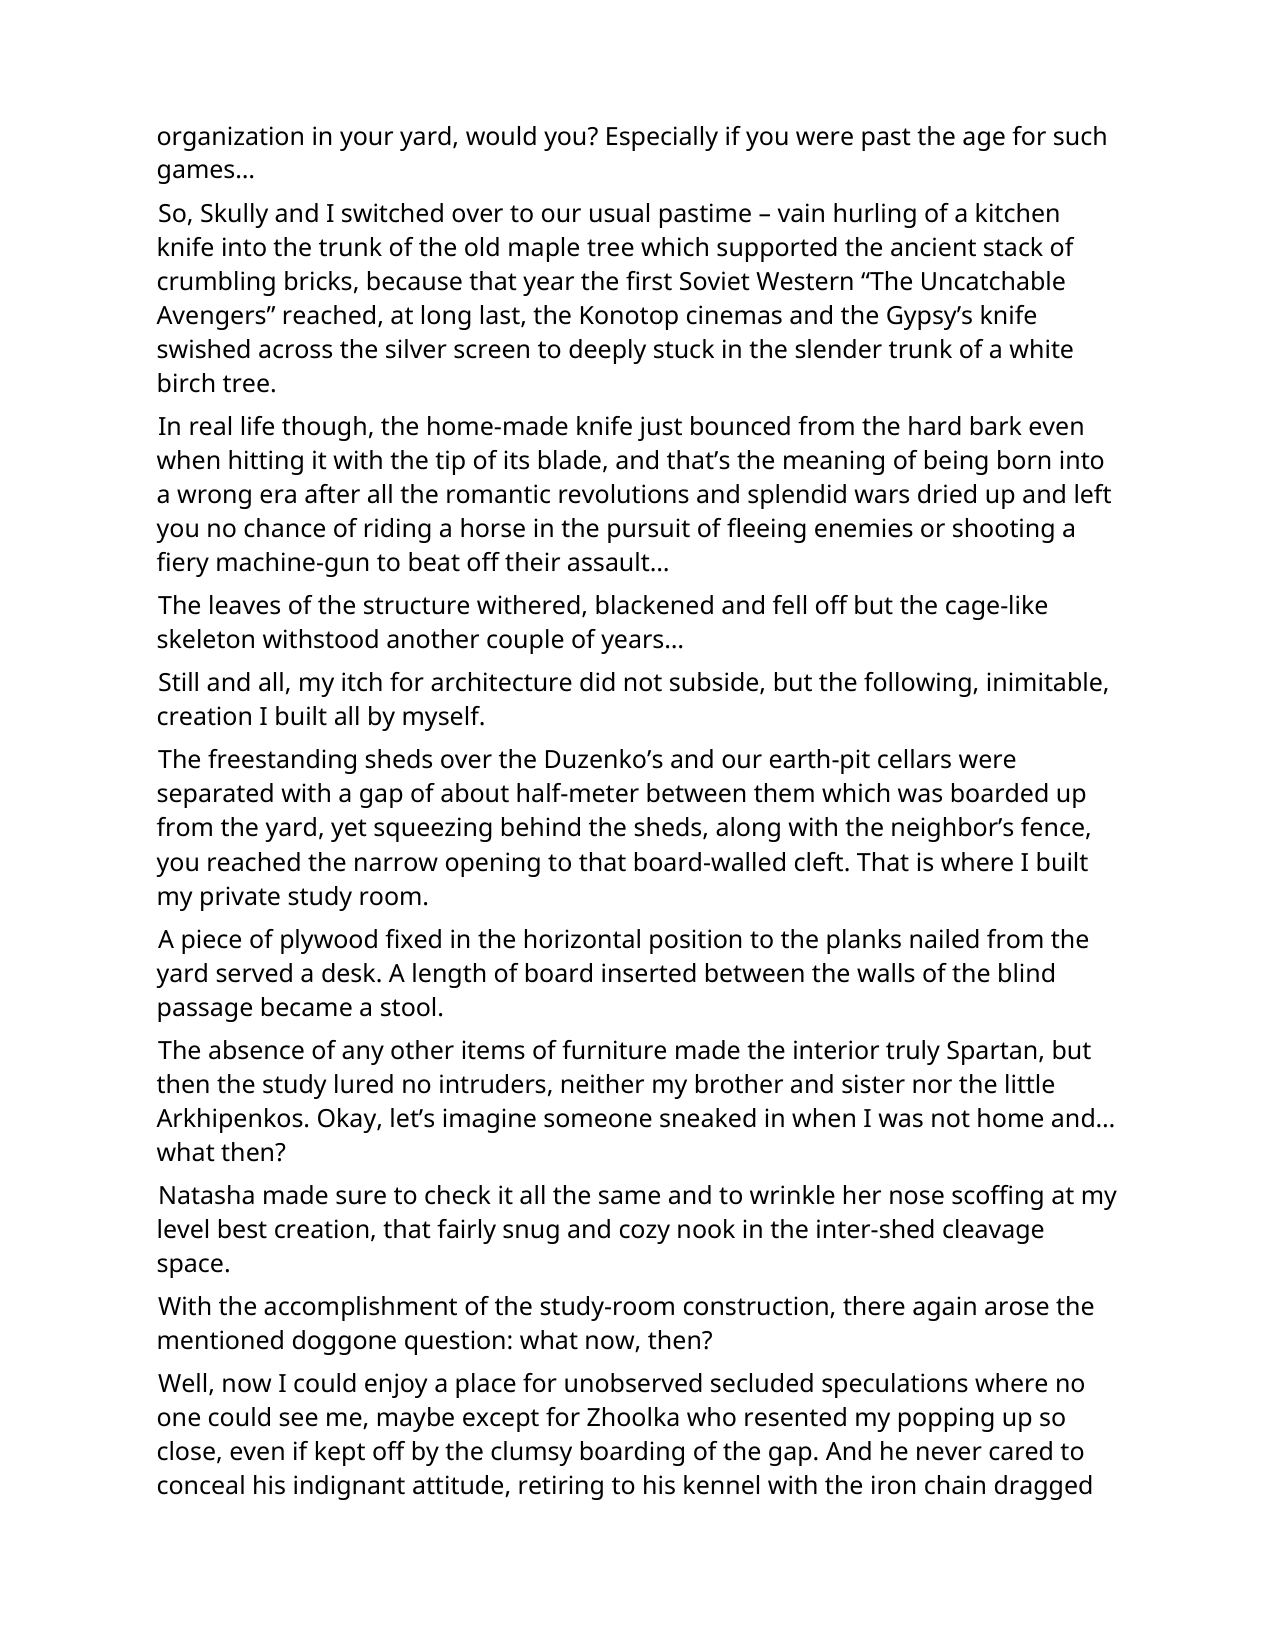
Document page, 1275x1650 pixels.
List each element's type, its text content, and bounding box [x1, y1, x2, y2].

text So, Skully and I switched over to our usual pastime – vain hurling of a kitchen knife into the trunk of the old maple tree which supported the ancient stack of crumbling bricks, because that year the first Soviet Western “The Uncatchable Avengers” reached, at long last, the Konotop cinemas and the Gypsy’s knife swished across the silver screen to deeply stuck in the slender trunk of a white birch tree. [156, 195, 1118, 399]
text The absence of any other items of furniture made the interior truly Spartan, but then the study lured no intruders, neither my brother and sister nor the little Arkhipenkos. Okay, let’s imagine someone sneaked in when I was not home and…what then? [156, 1032, 1118, 1169]
text In real life though, the home-made knife just bounced from the hard bark even when hitting it with the tip of its blade, and that’s the meaning of being born into a wrong era after all the romantic revolutions and splendid wars dried up and left you no chance of riding a horse in the pursuit of fleeing enemies or shooting a fiery machine-gun to beat off their assault… [156, 408, 1118, 579]
text Well, now I could enjoy a place for unobserved secluded speculations where no one could see me, maybe except for Zhoolka who resented my popping up so close, even if kept off by the clumsy boarding of the gap. And he never cared to conceal his indignant attitude, retiring to his kennel with the iron chain dragged [156, 1366, 1118, 1502]
text The freestanding sheds over the Duzenko’s and our earth-pit cellars were separated with a gap of about half-meter between them which was boarded up from the yard, yet squeezing behind the sheds, along with the neighbor’s fence, you reached the narrow opening to that board-walled cleft. That is where I built my private study room. [156, 742, 1118, 912]
text organization in your yard, would you? Especially if you were past the age for such games… [156, 118, 1118, 186]
text The leaves of the structure withered, blackened and fell off but the cage-like skeleton withstood another couple of years… [156, 588, 1118, 656]
text With the accomplishment of the study-room construction, there again arose the mentioned doggone question: what now, then? [156, 1289, 1118, 1357]
text A piece of plywood fixed in the horizontal position to the planks nailed from the yard served a desk. A length of board inserted between the walls of the blind passage became a stool. [156, 921, 1118, 1023]
text Still and all, my itch for architecture did not subside, but the following, inimitable, creation I built all by myself. [156, 665, 1118, 733]
text Natasha made sure to check it all the same and to wrinkle her nose scoffing at my level best creation, that fairly snug and cozy nook in the inter-shed cleavage space. [156, 1178, 1118, 1280]
